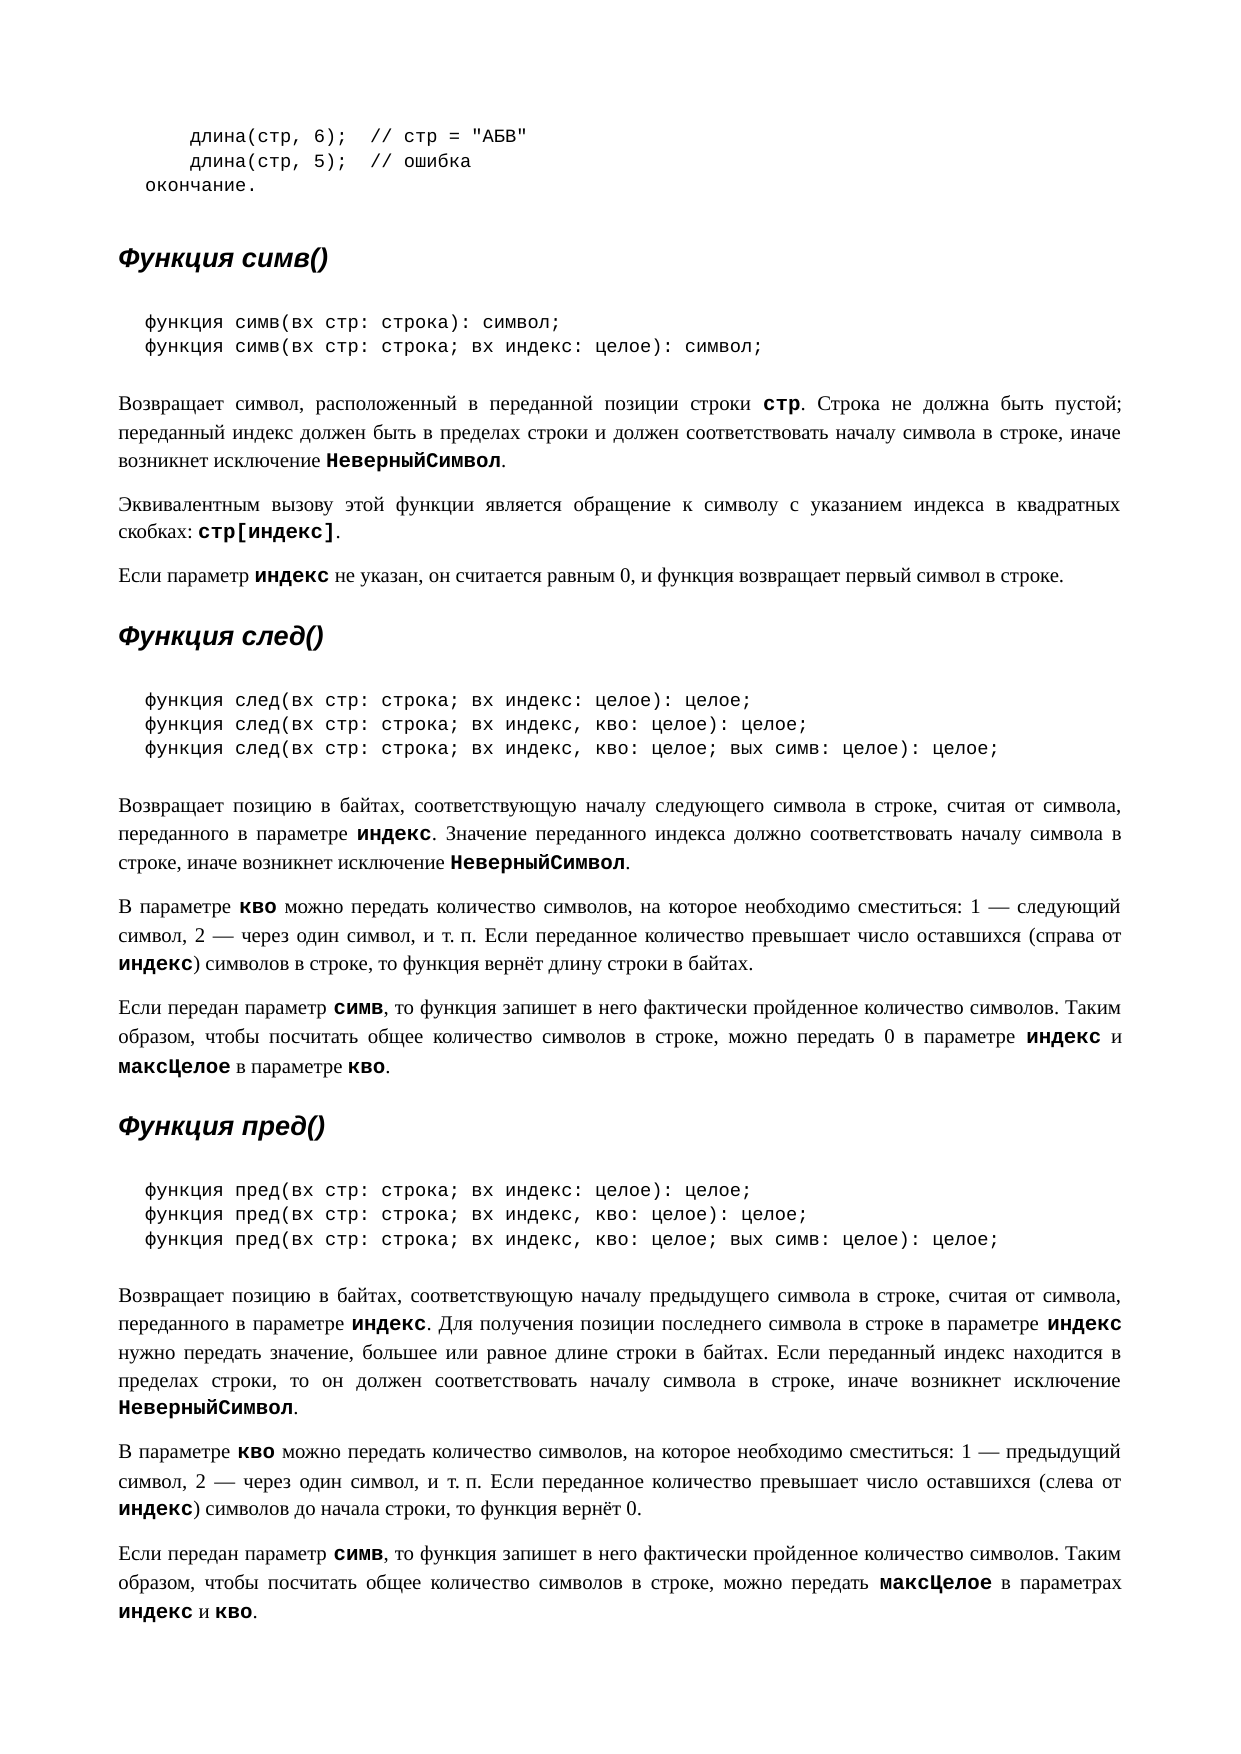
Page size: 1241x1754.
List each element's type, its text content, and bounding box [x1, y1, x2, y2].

text функция симв(вх стр: строка; вх индекс: целое): символ; [136, 328, 1104, 367]
text Если параметр индекс не указан, он считается равным 0, и функция возвращает первый символ в строке. [118, 563, 1122, 589]
text функция след(вх стр: строка; вх индекс, кво: целое): целое; [136, 706, 1104, 730]
text В параметре кво можно передать количество символов, на которое необходимо сместиться: 1 — предыдущий символ, 2 — через один символ, и т. п. Если переданное количество превышает число оставшихся (слева от индекс) символов до начала строки, то функция вернёт 0. [118, 1439, 1122, 1522]
text Если передан параметр симв, то функция запишет в него фактически пройденное количество символов. Таким образом, чтобы посчитать общее количество символов в строке, можно передать 0 в параметре индекс и максЦелое в параметре кво. [118, 995, 1122, 1079]
text Если передан параметр симв, то функция запишет в него фактически пройденное количество символов. Таким образом, чтобы посчитать общее количество символов в строке, можно передать максЦелое в параметрах индекс и кво. [118, 1541, 1122, 1625]
text длина(стр, 5); // ошибка [136, 142, 1104, 167]
text Возвращает позицию в байтах, соответствующую началу следующего символа в строке, считая от символа, переданного в параметре индекс. Значение переданного индекса должно соответствовать началу символа в строке, иначе возникнет исключение НеверныйСимвол. [118, 793, 1122, 876]
text длина(стр, 6); // стр = "АБВ" [136, 118, 1104, 142]
subtitle Функция симв() [118, 242, 1122, 273]
subtitle Функция пред() [118, 1110, 1122, 1142]
text функция симв(вх стр: строка): символ; [136, 303, 1104, 328]
text В параметре кво можно передать количество символов, на которое необходимо сместиться: 1 — следующий символ, 2 — через один символ, и т. п. Если переданное количество превышает число оставшихся (справа от индекс) символов в строке, то функция вернёт длину строки в байтах. [118, 894, 1122, 977]
text Возвращает символ, расположенный в переданной позиции строки стр. Строка не должна быть пустой; переданный индекс должен быть в пределах строки и должен соответствовать началу символа в строке, иначе возникнет исключение НеверныйСимвол. [118, 391, 1122, 473]
text функция след(вх стр: строка; вх индекс, кво: целое; вых симв: целое): целое; [136, 730, 1104, 769]
text окончание. [136, 167, 1104, 206]
text Возвращает позицию в байтах, соответствующую началу предыдущего символа в строке, считая от символа, переданного в параметре индекс. Для получения позиции последнего символа в строке в параметре индекс нужно передать значение, большее или равное длине строки в байтах. Если переданный индекс находится в пределах строки, то он должен соответствовать началу символа в строке, иначе возникнет исключение НеверныйСимвол. [118, 1283, 1122, 1421]
text Эквивалентным вызову этой функции является обращение к символу с указанием индекса в квадратных скобках: стр[индекс]. [118, 492, 1122, 545]
text функция след(вх стр: строка; вх индекс: целое): целое; [136, 682, 1104, 706]
text функция пред(вх стр: строка; вх индекс, кво: целое; вых симв: целое): целое; [136, 1221, 1104, 1259]
text функция пред(вх стр: строка; вх индекс: целое): целое; [136, 1172, 1104, 1196]
text функция пред(вх стр: строка; вх индекс, кво: целое): целое; [136, 1196, 1104, 1221]
subtitle Функция след() [118, 620, 1122, 651]
